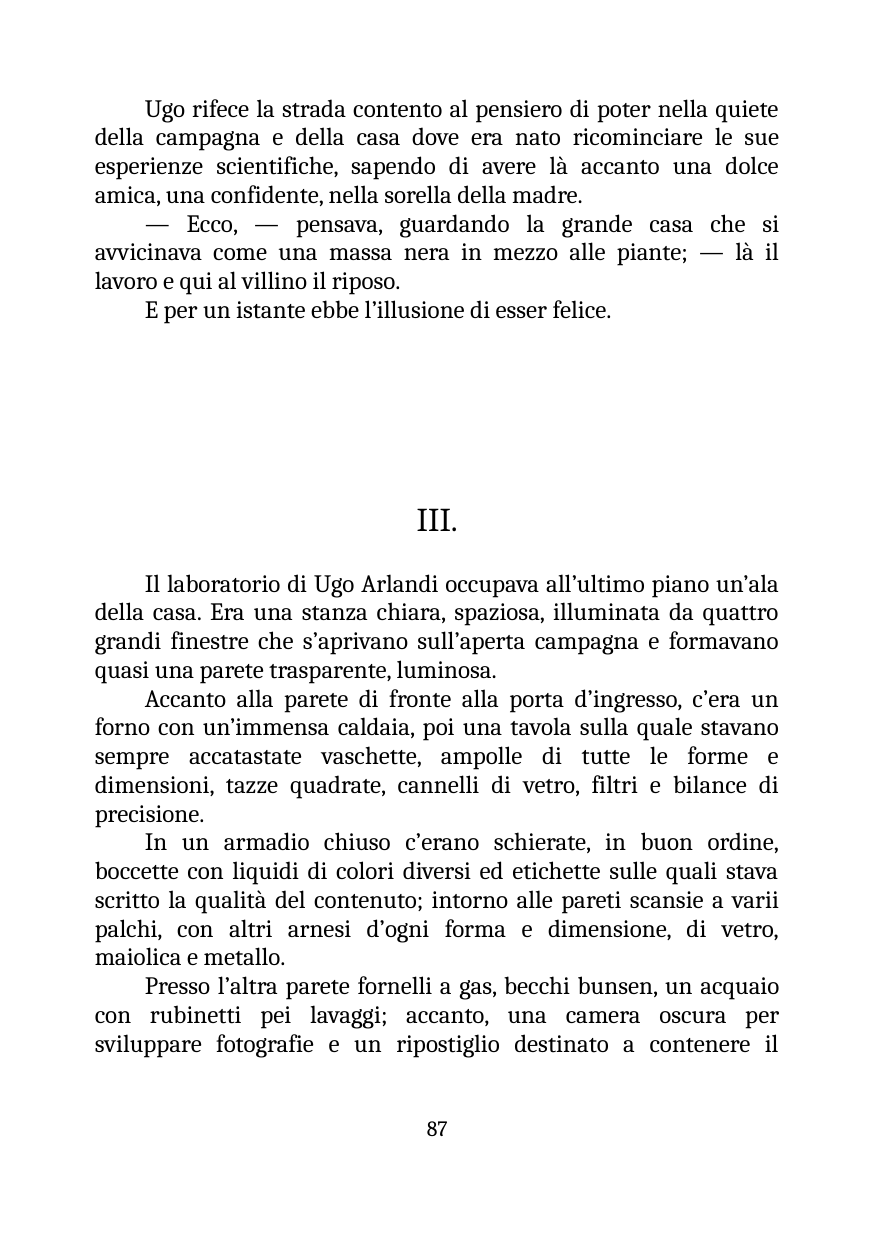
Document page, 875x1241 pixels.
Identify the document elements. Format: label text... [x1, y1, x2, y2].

text Il laboratorio di Ugo Arlandi occupava all’ultimo piano un’ala della casa. Era una stanza chiara, spaziosa, illuminata da quattro grandi finestre che s’aprivano sull’aperta campagna e formavano quasi una parete trasparente, luminosa. [94, 569, 779, 684]
text — Ecco, — pensava, guardando la grande casa che si avvicinava come una massa nera in mezzo alle piante; — là il lavoro e qui al villino il riposo. [94, 209, 779, 296]
text Ugo rifece la strada contento al pensiero di poter nella quiete della campagna e della casa dove era nato ricominciare le sue esperienze scientifiche, sapendo di avere là accanto una dolce amica, una confidente, nella sorella della madre. [94, 94, 779, 209]
text Accanto alla parete di fronte alla porta d’ingresso, c’era un forno con un’immensa caldaia, poi una tavola sulla quale stavano sempre accatastate vaschette, ampolle di tutte le forme e dimensioni, tazze quadrate, cannelli di vetro, filtri e bilance di precisione. [94, 684, 779, 828]
text E per un istante ebbe l’illusione di esser felice. [94, 296, 779, 324]
text Presso l’altra parete fornelli a gas, becchi bunsen, un acquaio con rubinetti pei lavaggi; accanto, una camera oscura per sviluppare fotografie e un ripostiglio destinato a contenere il [94, 972, 779, 1058]
text In un armadio chiuso c’erano schierate, in buon ordine, boccette con liquidi di colori diversi ed etichette sulle quali stava scritto la qualità del contenuto; intorno alle pareti scansie a varii palchi, con altri arnesi d’ogni forma e dimensione, di vetro, maiolica e metallo. [94, 828, 779, 972]
subtitle III. [94, 502, 779, 540]
